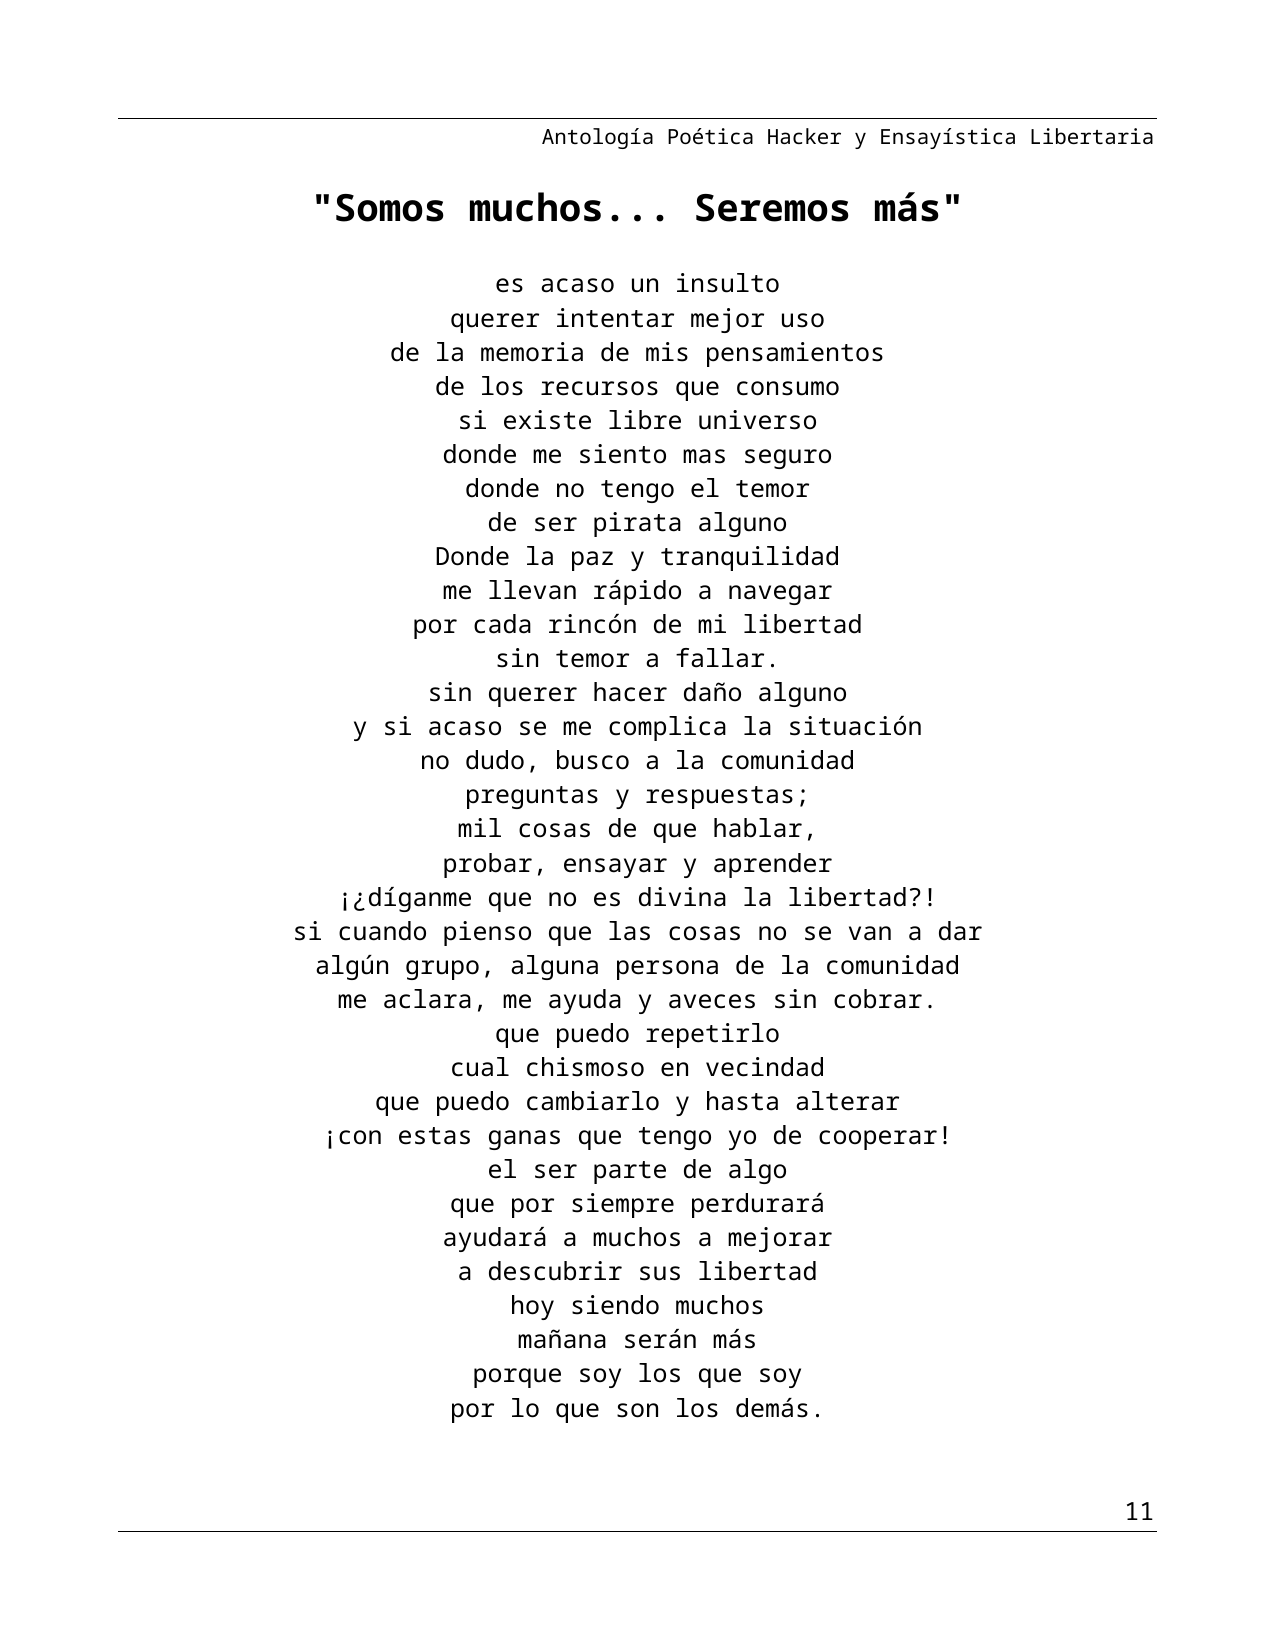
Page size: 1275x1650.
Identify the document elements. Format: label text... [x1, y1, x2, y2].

text me llevan rápido a navegar [121, 573, 1154, 607]
text ayudará a muchos a mejorar [121, 1220, 1154, 1254]
text si cuando pienso que las cosas no se van a dar [121, 913, 1154, 947]
text a descubrir sus libertad [121, 1254, 1154, 1288]
text querer intentar mejor uso [121, 300, 1154, 334]
text me aclara, me ayuda y aveces sin cobrar. [121, 981, 1154, 1016]
text no dudo, busco a la comunidad [121, 743, 1154, 777]
text algún grupo, alguna persona de la comunidad [121, 947, 1154, 981]
text es acaso un insulto [121, 266, 1154, 300]
text que por siempre perdurará [121, 1186, 1154, 1220]
text de ser pirata alguno [121, 504, 1154, 539]
text mil cosas de que hablar, [121, 811, 1154, 845]
text Donde la paz y tranquilidad [121, 539, 1154, 573]
text el ser parte de algo [121, 1152, 1154, 1186]
text por cada rincón de mi libertad [121, 607, 1154, 641]
text que puedo repetirlo [121, 1016, 1154, 1049]
text ¡¿díganme que no es divina la libertad?! [121, 879, 1154, 913]
text porque soy los que soy [121, 1356, 1154, 1390]
text y si acaso se me complica la situación [121, 709, 1154, 743]
text ¡con estas ganas que tengo yo de cooperar! [121, 1118, 1154, 1152]
text sin temor a fallar. [121, 641, 1154, 675]
text cual chismoso en vecindad [121, 1049, 1154, 1084]
text que puedo cambiarlo y hasta alterar [121, 1084, 1154, 1118]
text preguntas y respuestas; [121, 777, 1154, 811]
text donde me siento mas seguro [121, 436, 1154, 471]
text sin querer hacer daño alguno [121, 675, 1154, 709]
text "Somos muchos... Seremos más" [121, 181, 1154, 232]
text donde no tengo el temor [121, 471, 1154, 504]
text de la memoria de mis pensamientos [121, 334, 1154, 368]
text por lo que son los demás. [121, 1390, 1154, 1424]
text de los recursos que consumo [121, 368, 1154, 402]
text probar, ensayar y aprender [121, 845, 1154, 879]
text mañana serán más [121, 1322, 1154, 1356]
text si existe libre universo [121, 402, 1154, 436]
text hoy siendo muchos [121, 1288, 1154, 1322]
